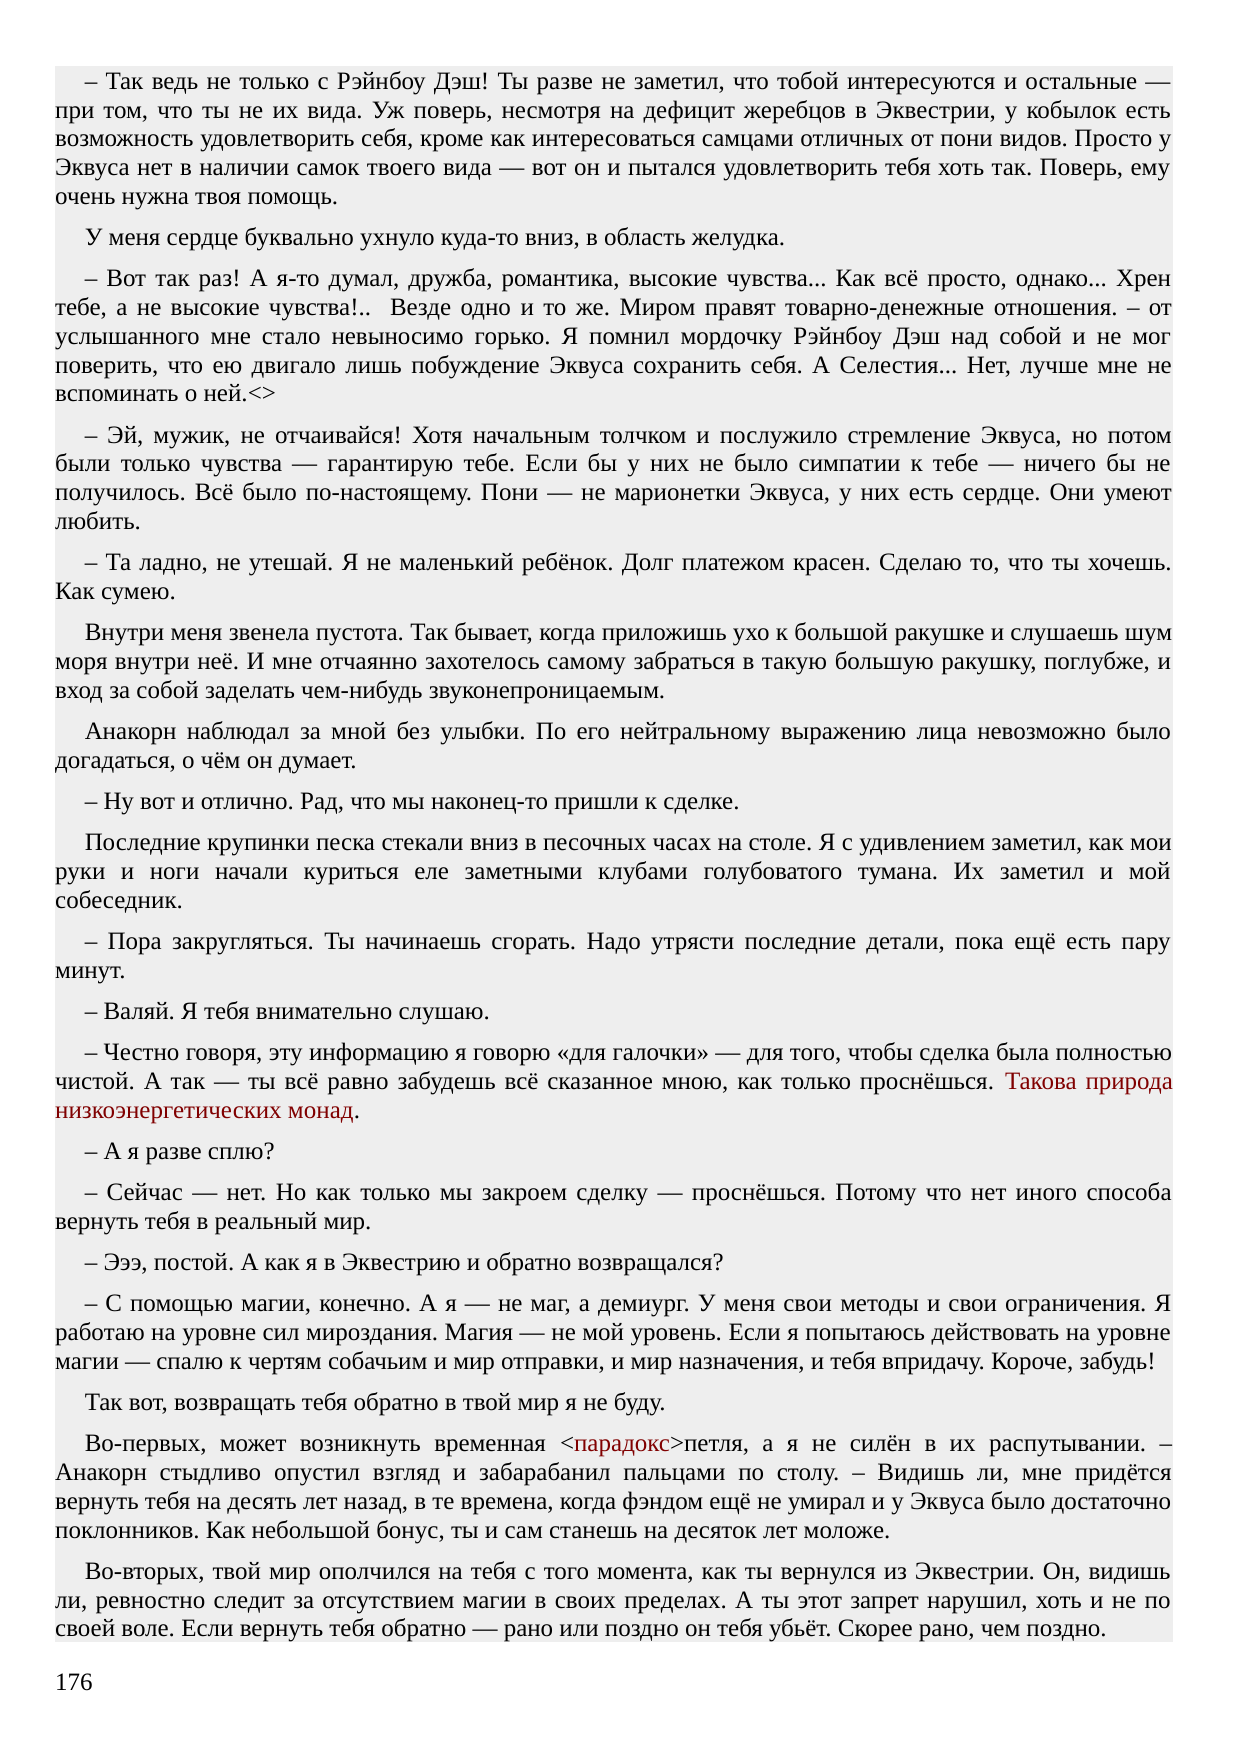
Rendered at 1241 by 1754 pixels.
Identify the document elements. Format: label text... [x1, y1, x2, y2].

text – А я разве сплю? [55, 1136, 1173, 1165]
text Во-первых, может возникнуть временная <парадокс>петля, а я не силён в их распутывании. – Анакорн стыдливо опустил взгляд и забарабанил пальцами по столу. – Видишь ли, мне придётся вернуть тебя на десять лет назад, в те времена, когда фэндом ещё не умирал и у Эквуса было достаточно поклонников. Как небольшой бонус, ты и сам станешь на десяток лет моложе. [55, 1428, 1173, 1543]
text – Сейчас — нет. Но как только мы закроем сделку — проснёшься. Потому что нет иного способа вернуть тебя в реальный мир. [55, 1177, 1173, 1235]
text – Пора закругляться. Ты начинаешь сгорать. Надо утрясти последние детали, пока ещё есть пару минут. [55, 926, 1173, 983]
text – Эээ, постой. А как я в Эквестрию и обратно возвращался? [55, 1247, 1173, 1276]
text – Вот так раз! А я-то думал, дружба, романтика, высокие чувства... Как всё просто, однако... Хрен тебе, а не высокие чувства!.. Везде одно и то же. Миром правят товарно-денежные отношения. – от услышанного мне стало невыносимо горько. Я помнил мордочку Рэйнбоу Дэш над собой и не мог поверить, что ею двигало лишь побуждение Эквуса сохранить себя. А Селестия... Нет, лучше мне не вспоминать о ней.<> [55, 263, 1173, 407]
text Во-вторых, твой мир ополчился на тебя с того момента, как ты вернулся из Эквестрии. Он, видишь ли, ревностно следит за отсутствием магии в своих пределах. А ты этот запрет нарушил, хоть и не по своей воле. Если вернуть тебя обратно — рано или поздно он тебя убьёт. Скорее рано, чем поздно. [55, 1556, 1173, 1642]
text – С помощью магии, конечно. А я — не маг, а демиург. У меня свои методы и свои ограничения. Я работаю на уровне сил мироздания. Магия — не мой уровень. Если я попытаюсь действовать на уровне магии — спалю к чертям собачьим и мир отправки, и мир назначения, и тебя впридачу. Короче, забудь! [55, 1288, 1173, 1375]
text – Та ладно, не утешай. Я не маленький ребёнок. Долг платежом красен. Сделаю то, что ты хочешь. Как сумею. [55, 547, 1173, 605]
text У меня сердце буквально ухнуло куда-то вниз, в область желудка. [55, 222, 1173, 251]
text – Валяй. Я тебя внимательно слушаю. [55, 996, 1173, 1025]
text – Честно говоря, эту информацию я говорю «для галочки» — для того, чтобы сделка была полностью чистой. А так — ты всё равно забудешь всё сказанное мною, как только проснёшься. Такова природа низкоэнергетических монад. [55, 1037, 1173, 1123]
text Внутри меня звенела пустота. Так бывает, когда приложишь ухо к большой ракушке и слушаешь шум моря внутри неё. И мне отчаянно захотелось самому забраться в такую большую ракушку, поглубже, и вход за собой заделать чем-нибудь звуконепроницаемым. [55, 617, 1173, 703]
text Анакорн наблюдал за мной без улыбки. По его нейтральному выражению лица невозможно было догадаться, о чём он думает. [55, 716, 1173, 773]
text – Эй, мужик, не отчаивайся! Хотя начальным толчком и послужило стремление Эквуса, но потом были только чувства — гарантирую тебе. Если бы у них не было симпатии к тебе — ничего бы не получилось. Всё было по-настоящему. Пони — не марионетки Эквуса, у них есть сердце. Они умеют любить. [55, 420, 1173, 535]
text – Ну вот и отлично. Рад, что мы наконец-то пришли к сделке. [55, 786, 1173, 815]
text Последние крупинки песка стекали вниз в песочных часах на столе. Я с удивлением заметил, как мои руки и ноги начали куриться еле заметными клубами голубоватого тумана. Их заметил и мой собеседник. [55, 827, 1173, 913]
text – Так ведь не только с Рэйнбоу Дэш! Ты разве не заметил, что тобой интересуются и остальные — при том, что ты не их вида. Уж поверь, несмотря на дефицит жеребцов в Эквестрии, у кобылок есть возможность удовлетворить себя, кроме как интересоваться самцами отличных от пони видов. Просто у Эквуса нет в наличии самок твоего вида — вот он и пытался удовлетворить тебя хоть так. Поверь, ему очень нужна твоя помощь. [55, 66, 1173, 210]
text Так вот, возвращать тебя обратно в твой мир я не буду. [55, 1387, 1173, 1416]
